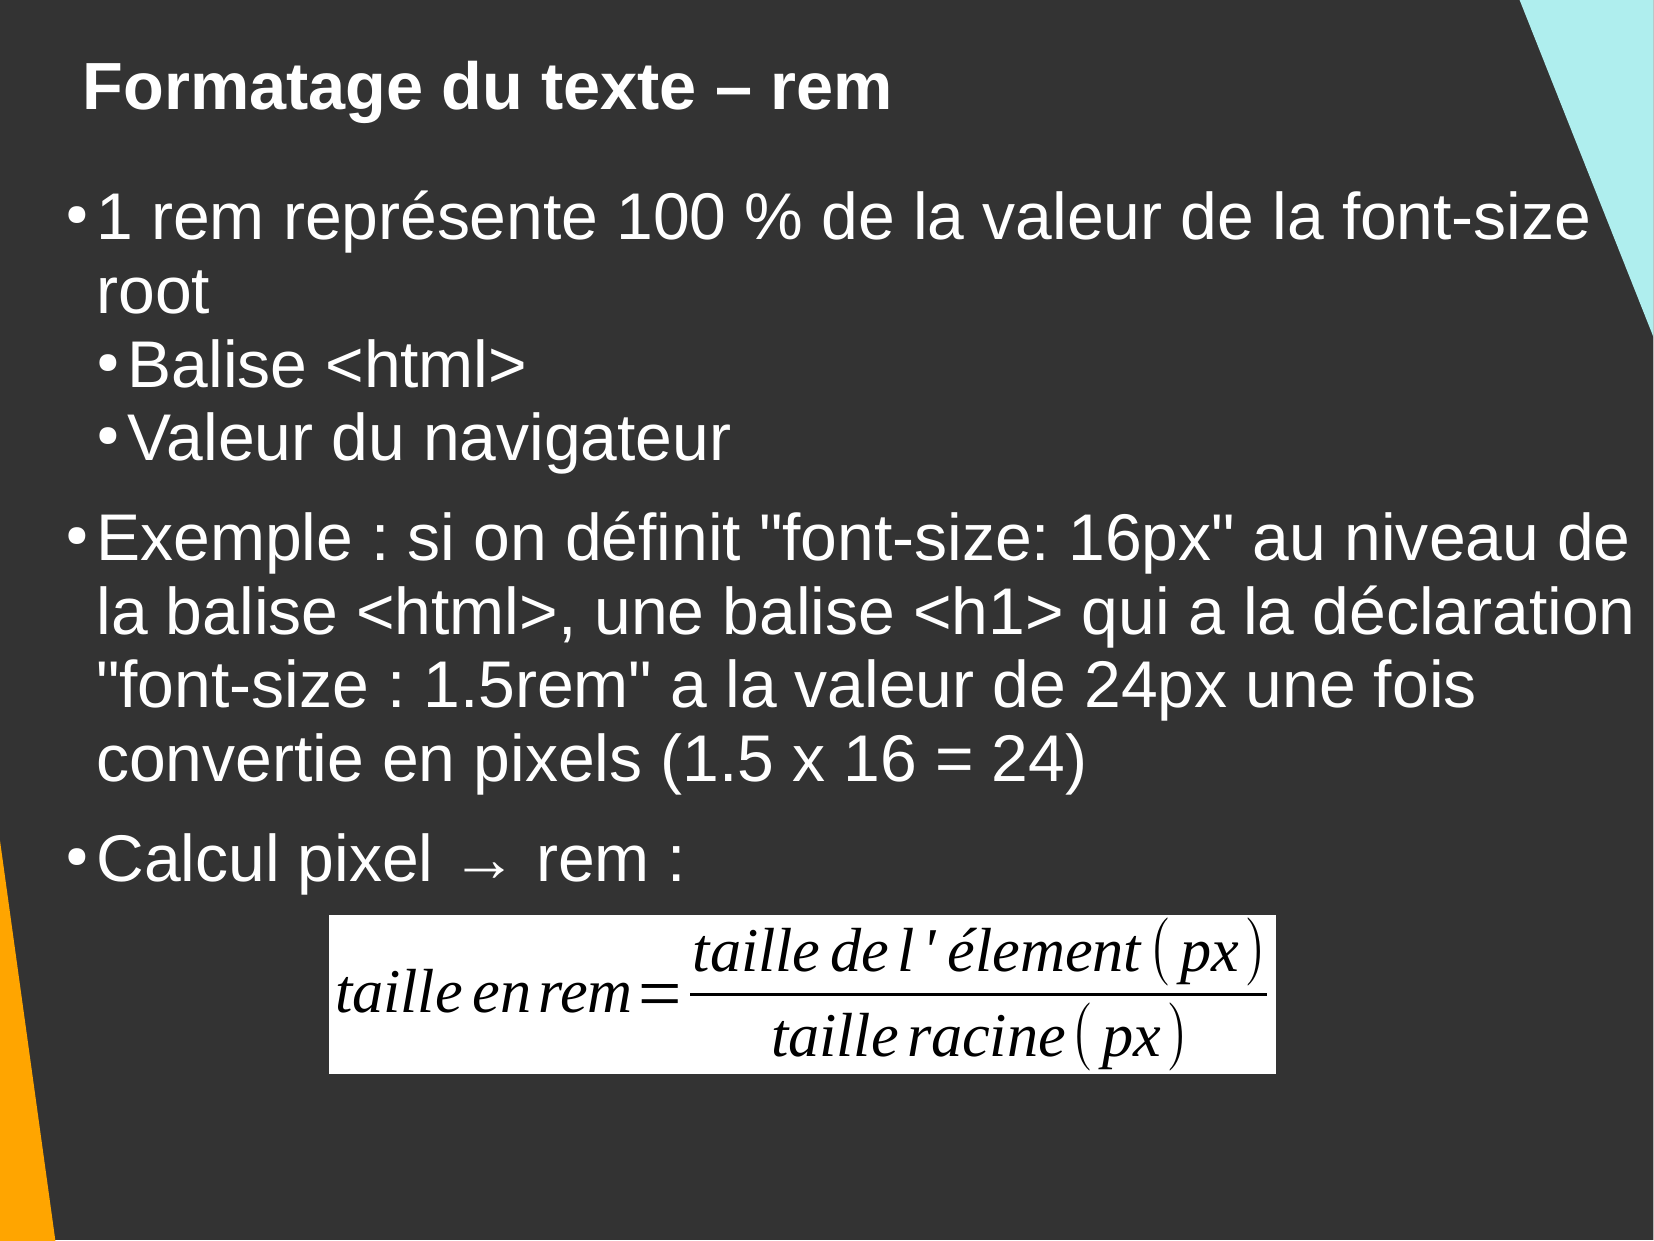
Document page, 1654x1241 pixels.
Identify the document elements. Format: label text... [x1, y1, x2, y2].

chart [328, 915, 1276, 1074]
title Formatage du texte – rem [82, 49, 1571, 177]
text_box [0, 840, 56, 1241]
subtitle 1 rem représente 100 % de la valeur de la font-size root Balise <html> Valeur du navigateur Exemple : si on définit "font-size: 16px" au niveau de la balise <html>, une balise <h1> qui a la déclaration "font-size : 1.5rem" a la valeur de 24px une fois convertie en pixels (1.5 x 16 = 24) Calcul pixel → rem : [65, 177, 1642, 898]
text_box [1519, 0, 1654, 339]
